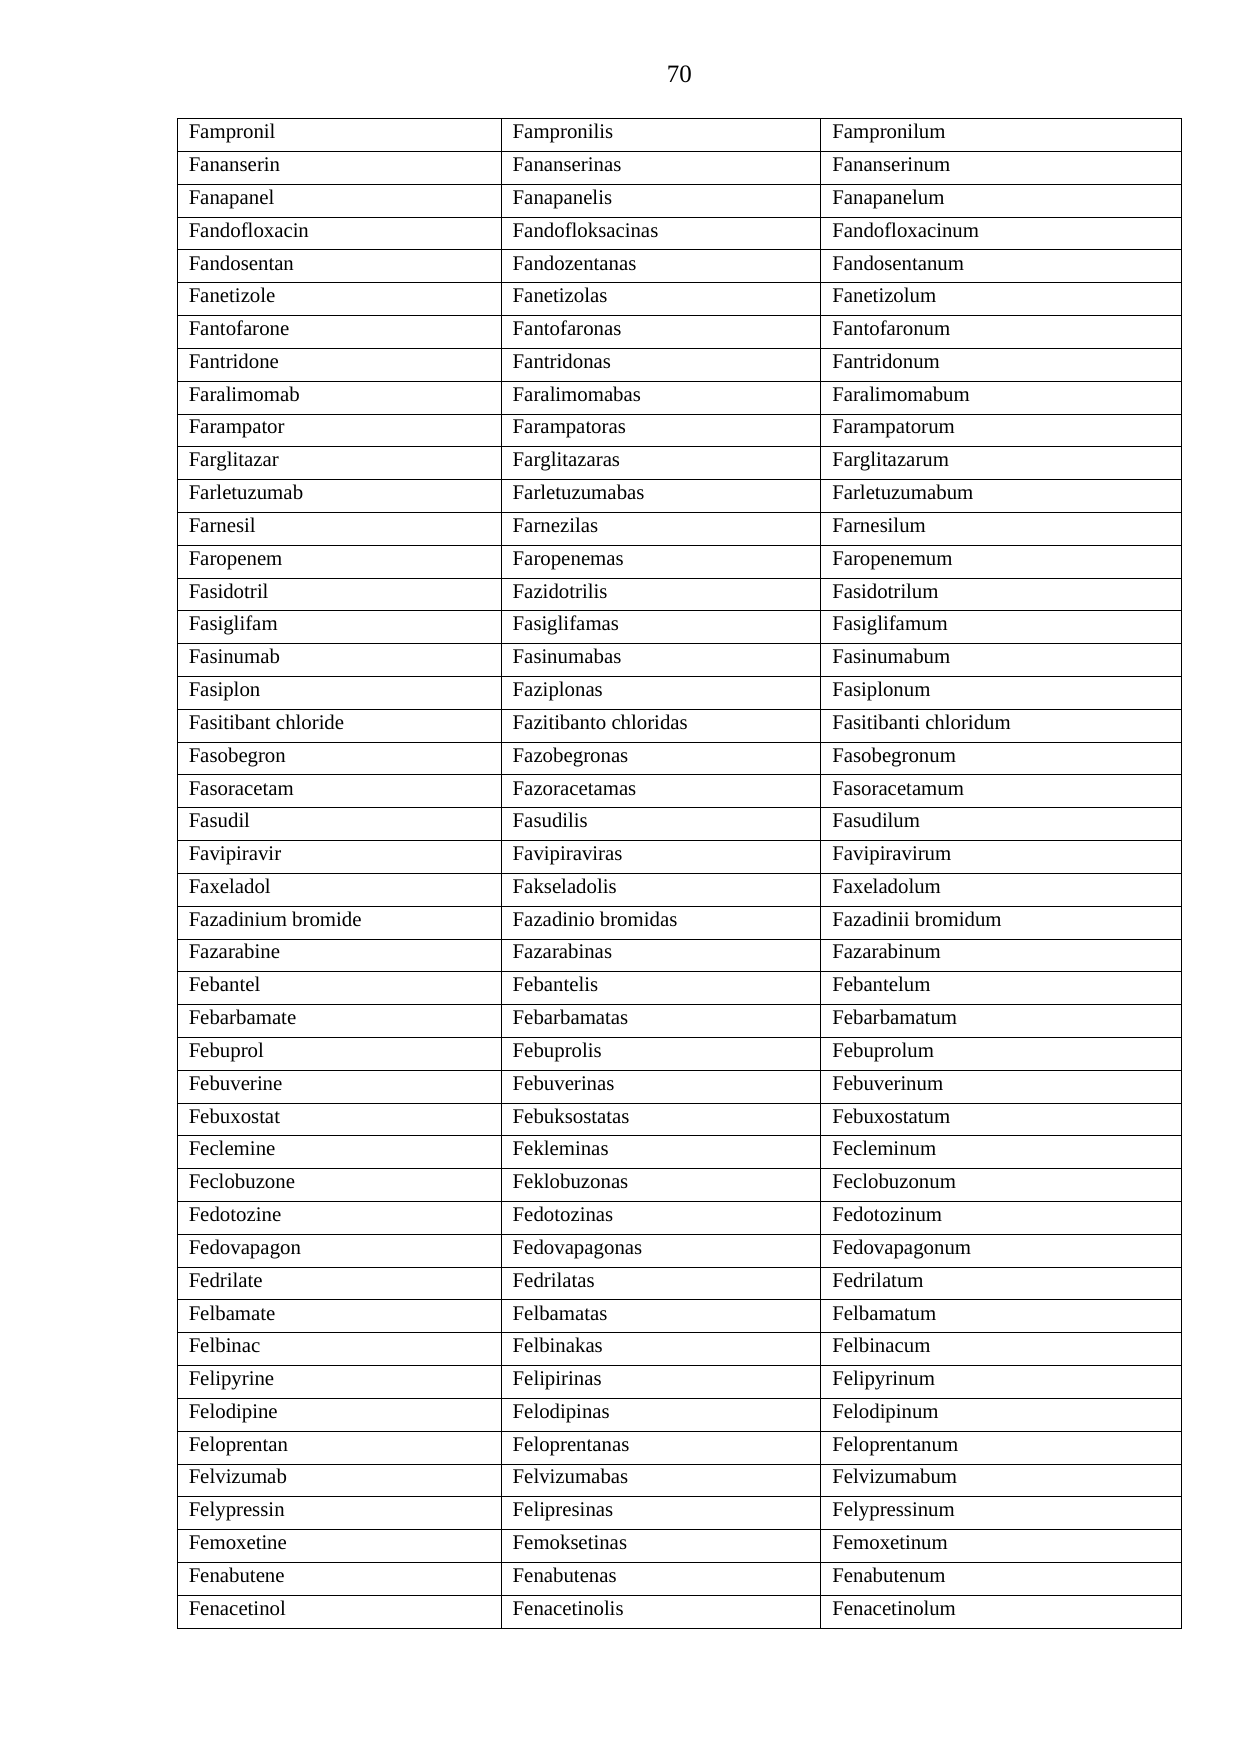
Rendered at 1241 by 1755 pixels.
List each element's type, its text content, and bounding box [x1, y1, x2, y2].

table_cell Farletuzumabum [821, 480, 1181, 512]
table_cell Fasobegron [178, 743, 501, 774]
table_cell Fedrilatas [502, 1268, 820, 1299]
table_cell Fananserinas [502, 152, 820, 184]
table_cell Fasidotrilum [821, 579, 1181, 610]
table_cell Felipresinas [502, 1497, 820, 1529]
table_cell Fedotozine [178, 1202, 501, 1234]
table_cell Fedotozinas [502, 1202, 820, 1234]
table_cell Fazidotrilis [502, 579, 820, 610]
table_cell Fakseladolis [502, 874, 820, 906]
table_cell Fedovapagonas [502, 1235, 820, 1267]
table_cell Faxeladolum [821, 874, 1181, 906]
table_cell Fanapanelis [502, 185, 820, 217]
table_cell Fenabutenas [502, 1563, 820, 1595]
table_cell Faropenemum [821, 546, 1181, 577]
table_cell Farletuzumab [178, 480, 501, 512]
table_cell Faropenemas [502, 546, 820, 577]
table_cell Fazitibanto chloridas [502, 710, 820, 742]
table_cell Fenacetinolis [502, 1596, 820, 1627]
table_cell Febarbamate [178, 1005, 501, 1037]
table_cell Fasiglifamum [821, 611, 1181, 643]
table_cell Fanapanel [178, 185, 501, 217]
table_cell Fanetizole [178, 283, 501, 315]
table_cell Fenabutene [178, 1563, 501, 1595]
table_cell Fenacetinolum [821, 1596, 1181, 1627]
table_cell Fandofloksacinas [502, 218, 820, 249]
table_cell Fandosentan [178, 250, 501, 282]
table_cell Fasoracetamum [821, 775, 1181, 807]
table_cell Feloprentanum [821, 1432, 1181, 1463]
table_cell Febantelis [502, 972, 820, 1004]
table_cell Farampatorum [821, 415, 1181, 446]
table_cell Farampatoras [502, 415, 820, 446]
table_cell Faziplonas [502, 677, 820, 709]
table_cell Fecleminum [821, 1136, 1181, 1168]
table_cell Febuprol [178, 1038, 501, 1070]
table_cell Felodipine [178, 1399, 501, 1431]
table_cell Felipyrine [178, 1366, 501, 1398]
table_cell Farampator [178, 415, 501, 446]
table_cell Fantridone [178, 349, 501, 381]
table_cell Felbamatas [502, 1300, 820, 1332]
table_cell Fedrilatum [821, 1268, 1181, 1299]
table_cell Fazadinio bromidas [502, 907, 820, 938]
table_cell Fasiplon [178, 677, 501, 709]
table_cell Febantelum [821, 972, 1181, 1004]
table_cell Faxeladol [178, 874, 501, 906]
table_cell Farnesilum [821, 513, 1181, 545]
table_cell Femoxetine [178, 1530, 501, 1562]
table_cell Febarbamatum [821, 1005, 1181, 1037]
table_cell Fananserinum [821, 152, 1181, 184]
table_cell Fantofaronas [502, 316, 820, 348]
table_cell Feloprentan [178, 1432, 501, 1463]
table_cell Fandofloxacin [178, 218, 501, 249]
table_cell Feclobuzone [178, 1169, 501, 1201]
table_cell Farnezilas [502, 513, 820, 545]
table_cell Febantel [178, 972, 501, 1004]
table_cell Fandozentanas [502, 250, 820, 282]
table_cell Fanetizolum [821, 283, 1181, 315]
table_cell Felbinac [178, 1333, 501, 1365]
table_cell Fazarabinas [502, 940, 820, 971]
table_cell Felipirinas [502, 1366, 820, 1398]
table_cell Favipiravirum [821, 841, 1181, 873]
table_cell Febuverinas [502, 1071, 820, 1102]
table_cell Fasoracetam [178, 775, 501, 807]
table_cell Favipiravir [178, 841, 501, 873]
table_cell Fasitibant chloride [178, 710, 501, 742]
table_cell Fazobegronas [502, 743, 820, 774]
table_cell Fampronil [178, 119, 501, 151]
table_cell Farglitazaras [502, 447, 820, 479]
table_cell Felbamate [178, 1300, 501, 1332]
table_cell Fenabutenum [821, 1563, 1181, 1595]
table_cell Favipiraviras [502, 841, 820, 873]
table_cell Fasobegronum [821, 743, 1181, 774]
table_cell Fedrilate [178, 1268, 501, 1299]
table_cell Fazoracetamas [502, 775, 820, 807]
table_cell Febuxostat [178, 1104, 501, 1135]
table_cell Farglitazar [178, 447, 501, 479]
table_cell Fandosentanum [821, 250, 1181, 282]
table_cell Febuprolum [821, 1038, 1181, 1070]
table_cell Feclemine [178, 1136, 501, 1168]
table_cell Femoxetinum [821, 1530, 1181, 1562]
table_cell Felodipinum [821, 1399, 1181, 1431]
table_cell Fanetizolas [502, 283, 820, 315]
table_cell Fasudilum [821, 808, 1181, 840]
table_cell Febuprolis [502, 1038, 820, 1070]
table_cell Fasidotril [178, 579, 501, 610]
table_cell Febuxostatum [821, 1104, 1181, 1135]
table_cell Fasinumabas [502, 644, 820, 676]
table_cell Fantridonum [821, 349, 1181, 381]
table_cell Felodipinas [502, 1399, 820, 1431]
table_cell Fasiglifam [178, 611, 501, 643]
table_cell Fazadinium bromide [178, 907, 501, 938]
table_cell Fantridonas [502, 349, 820, 381]
table_cell Feclobuzonum [821, 1169, 1181, 1201]
table_cell Felvizumabas [502, 1465, 820, 1496]
table_cell Fedovapagonum [821, 1235, 1181, 1267]
table_cell Fedotozinum [821, 1202, 1181, 1234]
table_cell Fasinumab [178, 644, 501, 676]
table_cell Femoksetinas [502, 1530, 820, 1562]
table_cell Farletuzumabas [502, 480, 820, 512]
table_cell Fasudil [178, 808, 501, 840]
table_cell Fekleminas [502, 1136, 820, 1168]
table_cell Felypressin [178, 1497, 501, 1529]
table_cell Fampronilum [821, 119, 1181, 151]
table_cell Fampronilis [502, 119, 820, 151]
table_cell Febuverine [178, 1071, 501, 1102]
table_cell Farglitazarum [821, 447, 1181, 479]
table_cell Fantofarone [178, 316, 501, 348]
table_cell Fedovapagon [178, 1235, 501, 1267]
table_cell Feklobuzonas [502, 1169, 820, 1201]
table_cell Fenacetinol [178, 1596, 501, 1627]
table_cell Fasitibanti chloridum [821, 710, 1181, 742]
table_cell Fasiplonum [821, 677, 1181, 709]
table_cell Felbamatum [821, 1300, 1181, 1332]
table_cell Fananserin [178, 152, 501, 184]
table_cell Felbinacum [821, 1333, 1181, 1365]
table_cell Faralimomab [178, 382, 501, 413]
table_cell Felipyrinum [821, 1366, 1181, 1398]
table_cell Feloprentanas [502, 1432, 820, 1463]
table_cell Fandofloxacinum [821, 218, 1181, 249]
table_cell Faralimomabas [502, 382, 820, 413]
table_cell Fasiglifamas [502, 611, 820, 643]
table_cell Felvizumab [178, 1465, 501, 1496]
table_cell Felbinakas [502, 1333, 820, 1365]
table_cell Felvizumabum [821, 1465, 1181, 1496]
table_cell Febarbamatas [502, 1005, 820, 1037]
table_cell Faralimomabum [821, 382, 1181, 413]
table_cell Felypressinum [821, 1497, 1181, 1529]
table_cell Fazadinii bromidum [821, 907, 1181, 938]
table_cell Fantofaronum [821, 316, 1181, 348]
table_cell Fazarabine [178, 940, 501, 971]
table_cell Febuverinum [821, 1071, 1181, 1102]
table_cell Fasudilis [502, 808, 820, 840]
table_cell Fanapanelum [821, 185, 1181, 217]
table_cell Fasinumabum [821, 644, 1181, 676]
table_cell Faropenem [178, 546, 501, 577]
table_cell Fazarabinum [821, 940, 1181, 971]
table_cell Farnesil [178, 513, 501, 545]
table_cell Febuksostatas [502, 1104, 820, 1135]
